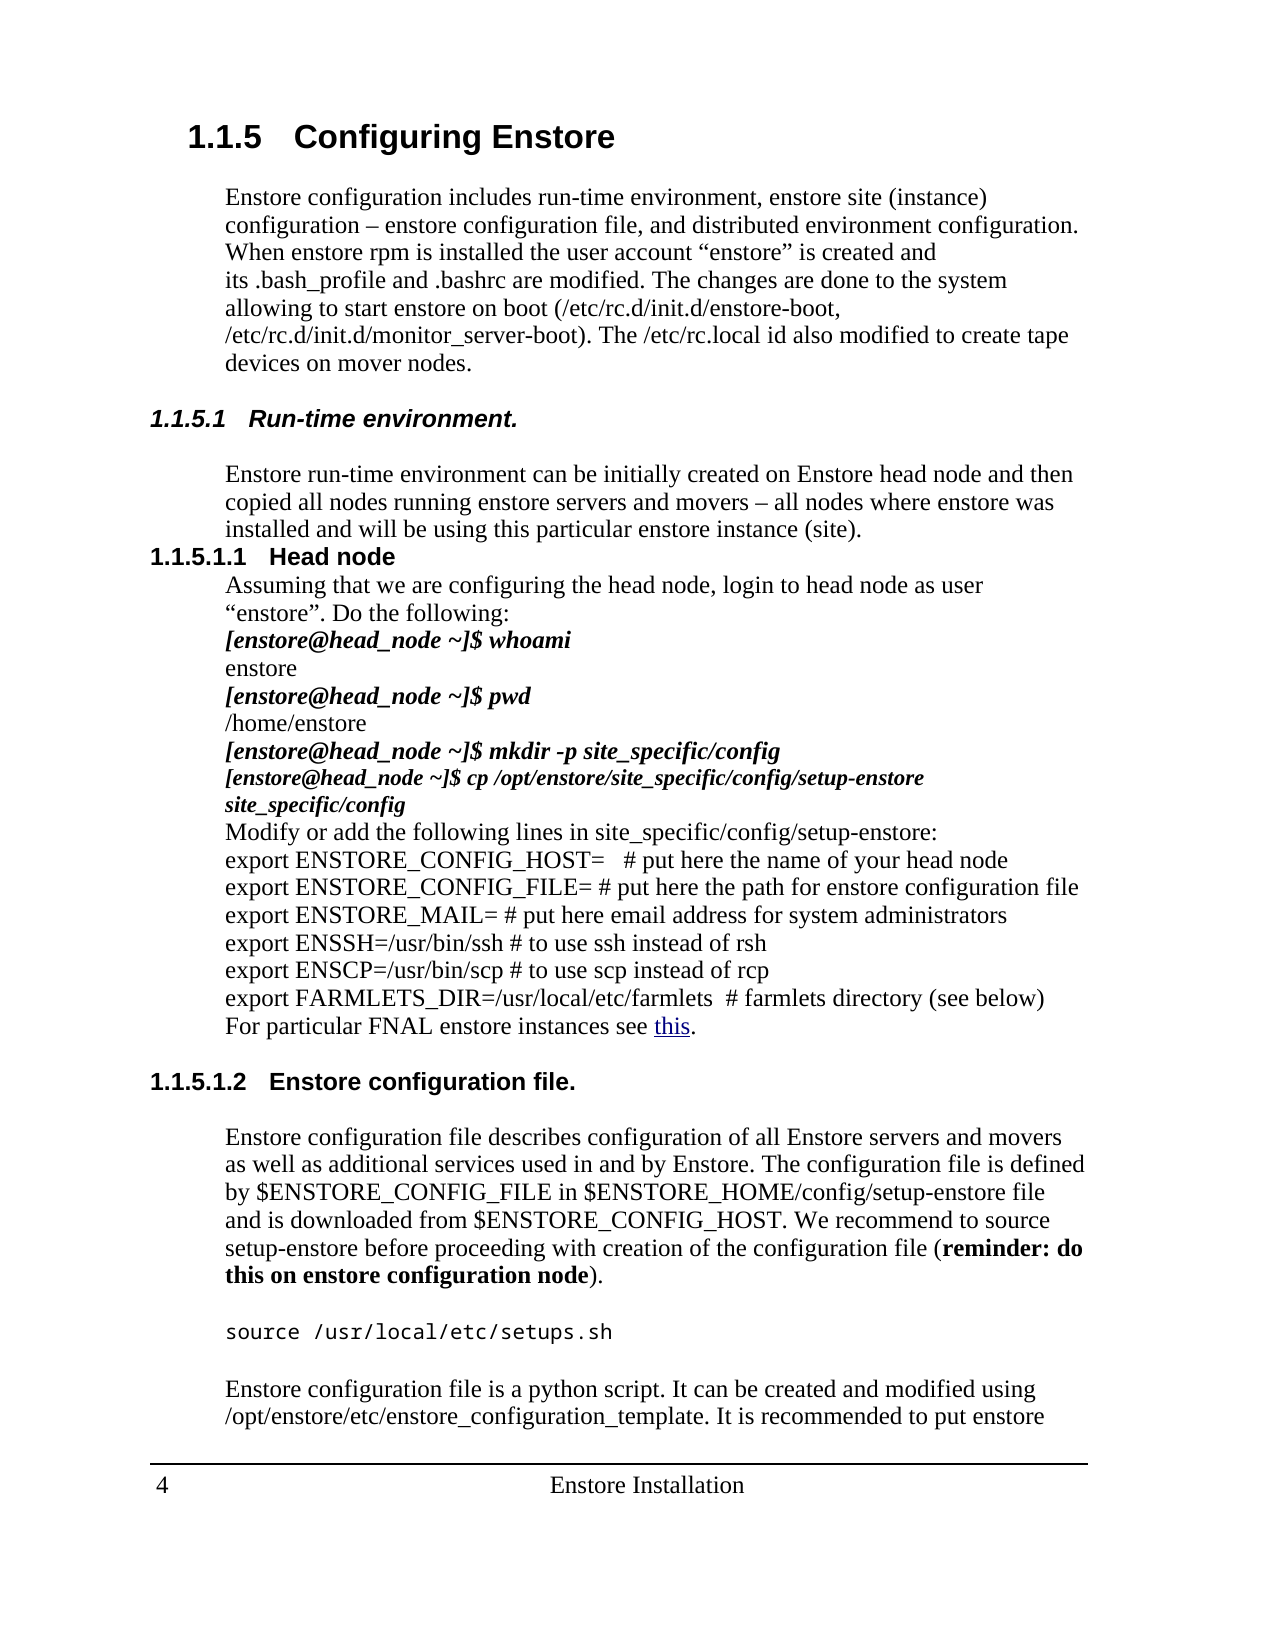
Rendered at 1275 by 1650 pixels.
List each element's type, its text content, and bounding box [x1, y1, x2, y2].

text [enstore@head_node ~]$ mkdir -p site_specific/config [225, 737, 1087, 765]
text enstore [225, 654, 1087, 682]
text Enstore configuration file is a python script. It can be created and modified using /opt/enstore/etc/enstore_configuration_template. It is recommended to put enstore [225, 1375, 1087, 1430]
subtitle Configuring Enstore [150, 118, 1087, 155]
text source /usr/local/etc/setups.sh [150, 1317, 1087, 1345]
text Enstore configuration file describes configuration of all Enstore servers and movers as well as additional services used in and by Enstore. The configuration file is defined by $ENSTORE_CONFIG_FILE in $ENSTORE_HOME/config/setup-enstore file and is downloaded from $ENSTORE_CONFIG_HOST. We recommend to source setup-enstore before proceeding with creation of the configuration file (reminder: do this on enstore configuration node). [225, 1123, 1087, 1289]
text Modify or add the following lines in site_specific/config/setup-enstore: [225, 818, 1087, 846]
text Enstore configuration includes run-time environment, enstore site (instance) configuration – enstore configuration file, and distributed environment configuration. When enstore rpm is installed the user account “enstore” is created and its .bash_profile and .bashrc are modified. The changes are done to the system allowing to start enstore on boot (/etc/rc.d/init.d/enstore-boot, /etc/rc.d/init.d/monitor_server-boot). The /etc/rc.local id also modified to create tape devices on mover nodes. [225, 183, 1087, 377]
text export ENSTORE_MAIL= # put here email address for system administrators [225, 901, 1087, 929]
text Enstore run-time environment can be initially created on Enstore head node and then copied all nodes running enstore servers and movers – all nodes where enstore was installed and will be using this particular enstore instance (site). [225, 460, 1087, 543]
text export FARMLETS_DIR=/usr/local/etc/farmlets # farmlets directory (see below) [225, 984, 1087, 1012]
text export ENSTORE_CONFIG_HOST= # put here the name of your head node [225, 846, 1087, 873]
subtitle Head node [150, 543, 1087, 571]
text Assuming that we are configuring the head node, login to head node as user “enstore”. Do the following: [225, 571, 1087, 626]
text /home/enstore [225, 709, 1087, 737]
text [enstore@head_node ~]$ cp /opt/enstore/site_specific/config/setup-enstore site_specific/config [225, 765, 1087, 818]
text For particular FNAL enstore instances see this. [225, 1012, 1087, 1040]
text export ENSSH=/usr/bin/ssh # to use ssh instead of rsh [225, 929, 1087, 957]
text [enstore@head_node ~]$ whoami [225, 626, 1087, 654]
text export ENSTORE_CONFIG_FILE= # put here the path for enstore configuration file [225, 873, 1087, 901]
text export ENSCP=/usr/bin/scp # to use scp instead of rcp [225, 957, 1087, 984]
text [enstore@head_node ~]$ pwd [225, 682, 1087, 709]
subtitle Enstore configuration file. [150, 1067, 1087, 1095]
subtitle Run-time environment. [150, 405, 1087, 432]
